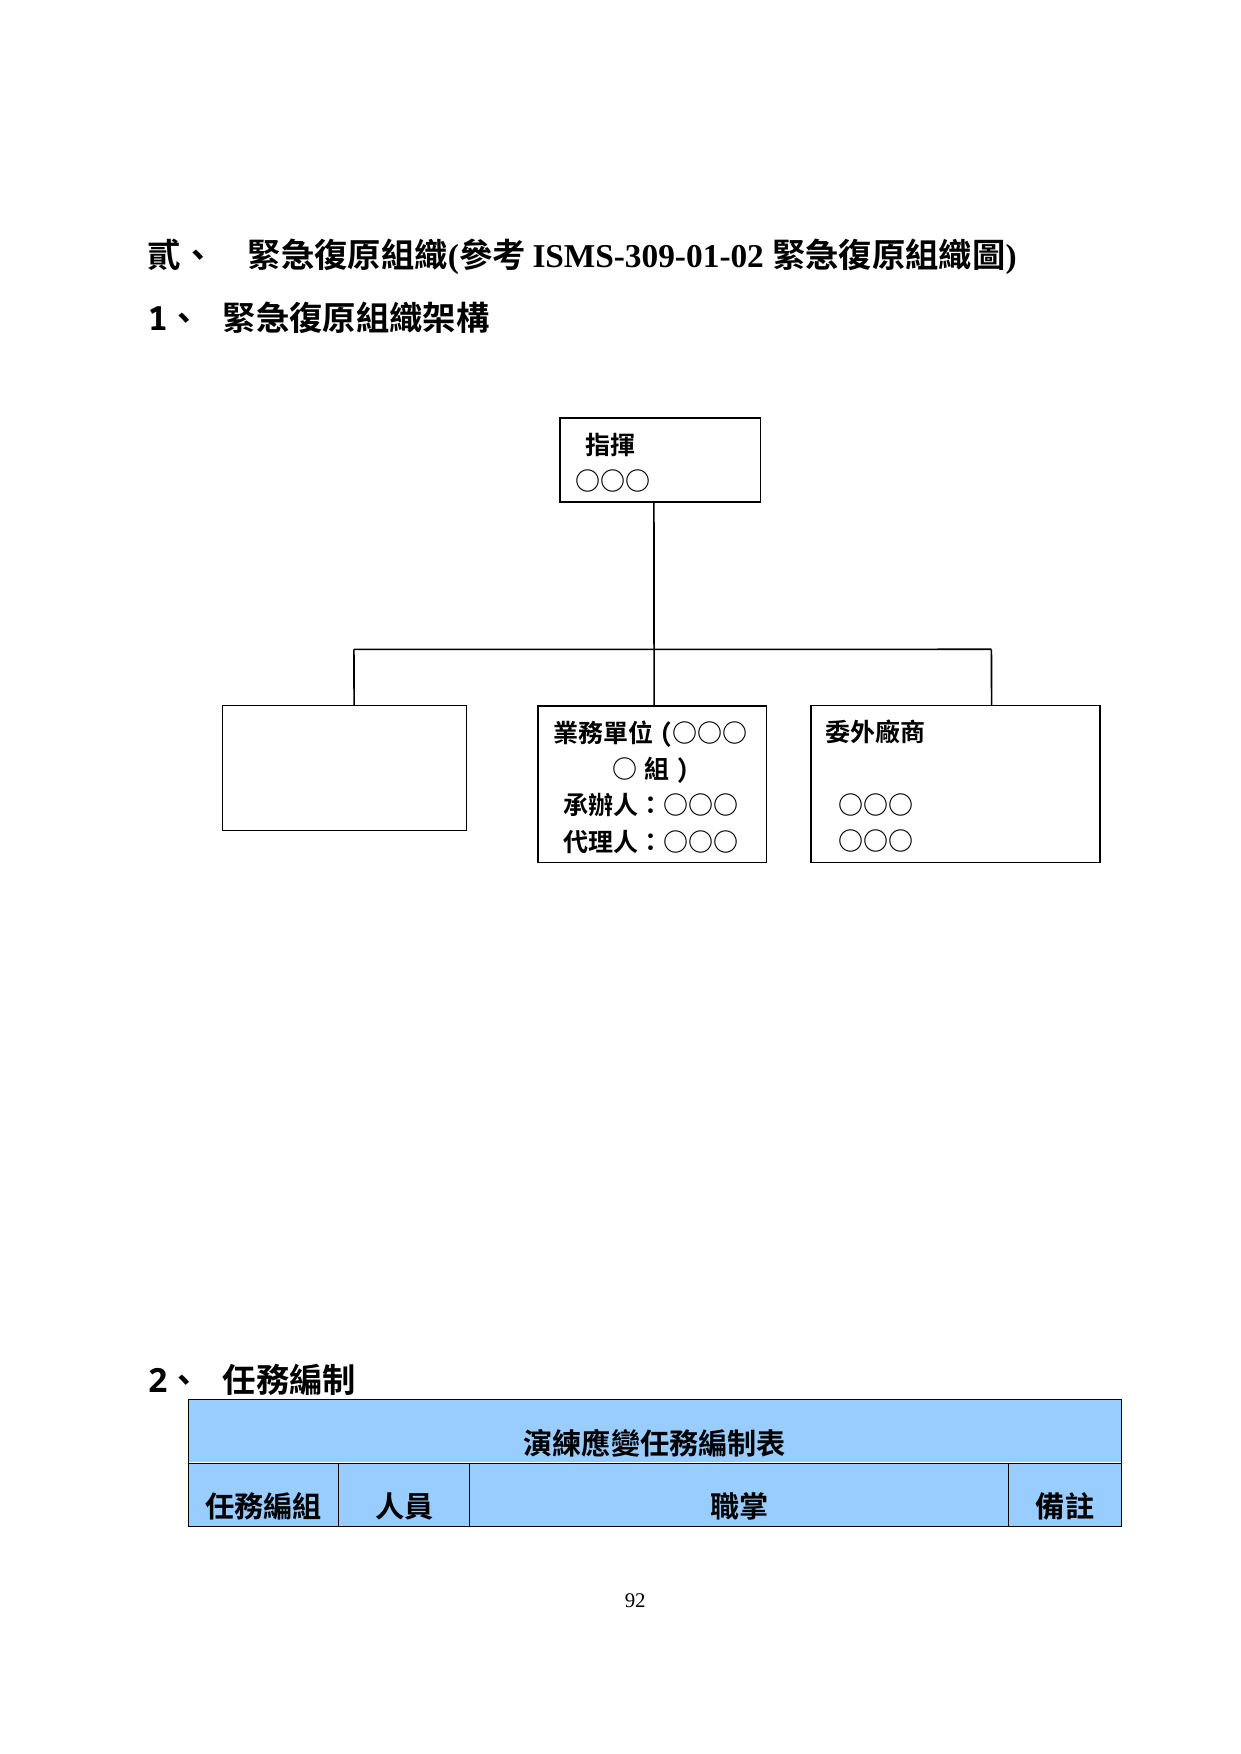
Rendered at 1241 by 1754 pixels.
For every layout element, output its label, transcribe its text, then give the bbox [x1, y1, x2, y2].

table_cell 人員 [339, 1464, 469, 1526]
table_cell 任務編組 [189, 1464, 338, 1526]
table_cell 職掌 [470, 1464, 1008, 1526]
list 任務編制 [148, 1336, 1122, 1399]
table_header 演練應變任務編制表 [189, 1400, 1121, 1462]
list 緊急復原組織架構 [148, 274, 1122, 336]
table_cell 備註 [1009, 1464, 1121, 1526]
list 緊急復原組織(參考ISMS-309-01-02 緊急復原組織圖) [148, 211, 1122, 274]
